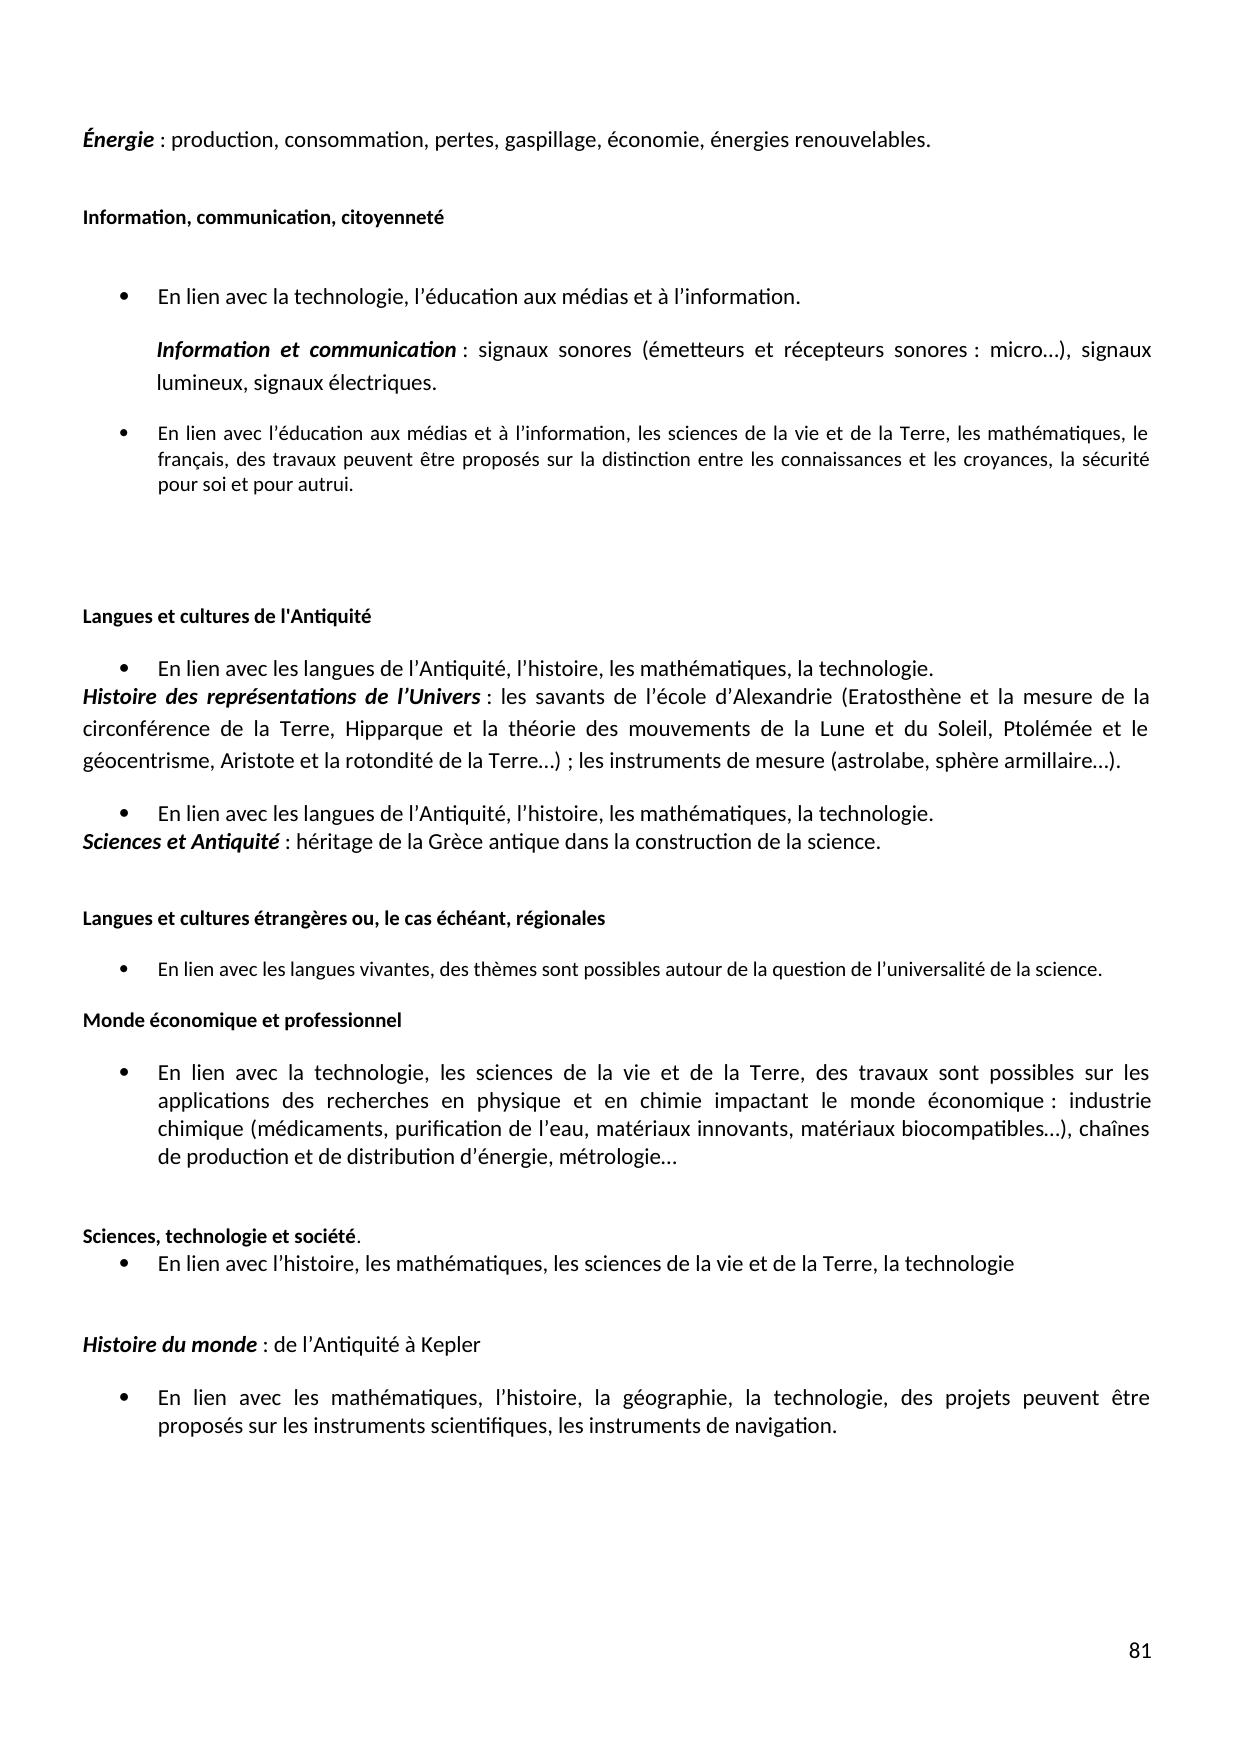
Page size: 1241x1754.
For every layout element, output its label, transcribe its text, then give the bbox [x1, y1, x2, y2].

text Langues et cultures étrangères ou, le cas échéant, régionales [83, 880, 1152, 931]
text Monde économique et professionnel [83, 982, 1152, 1033]
text Sciences et Antiquité : héritage de la Grèce antique dans la construction de la science. [83, 827, 1152, 855]
list En lien avec l’éducation aux médias et à l’information, les sciences de la vie et de la Terre, les mathématiques, le français, des travaux peuvent être proposés sur la distinction entre les connaissances et les croyances, la sécurité pour soi et pour autrui. [120, 421, 1152, 497]
text Énergie : production, consommation, pertes, gaspillage, économie, énergies renouvelables. [83, 126, 1152, 153]
text Information et communication : signaux sonores (émetteurs et récepteurs sonores : micro…), signaux lumineux, signaux électriques. [156, 335, 1152, 396]
text Histoire des représentations de l’Univers : les savants de l’école d’Alexandrie (Eratosthène et la mesure de la circonférence de la Terre, Hipparque et la théorie des mouvements de la Lune et du Soleil, Ptolémée et le géocentrisme, Aristote et la rotondité de la Terre…) ; les instruments de mesure (astrolabe, sphère armillaire…). [83, 682, 1152, 774]
list En lien avec les langues de l’Antiquité, l’histoire, les mathématiques, la technologie. [120, 654, 1152, 682]
list En lien avec la technologie, l’éducation aux médias et à l’information. [120, 282, 1152, 310]
text Histoire du monde : de l’Antiquité à Kepler [83, 1330, 1152, 1358]
list En lien avec les langues vivantes, des thèmes sont possibles autour de la question de l’universalité de la science. [120, 956, 1152, 982]
list En lien avec l’histoire, les mathématiques, les sciences de la vie et de la Terre, la technologie [120, 1249, 1152, 1277]
list En lien avec les langues de l’Antiquité, l’histoire, les mathématiques, la technologie. [120, 799, 1152, 827]
text Information, communication, citoyenneté [83, 204, 1152, 229]
text Langues et cultures de l'Antiquité [83, 603, 1152, 628]
list En lien avec les mathématiques, l’histoire, la géographie, la technologie, des projets peuvent être proposés sur les instruments scientifiques, les instruments de navigation. [120, 1383, 1152, 1439]
list En lien avec la technologie, les sciences de la vie et de la Terre, des travaux sont possibles sur les applications des recherches en physique et en chimie impactant le monde économique : industrie chimique (médicaments, purification de l’eau, matériaux innovants, matériaux biocompatibles…), chaînes de production et de distribution d’énergie, métrologie… [120, 1058, 1152, 1170]
text Sciences, technologie et société. [83, 1223, 1152, 1249]
